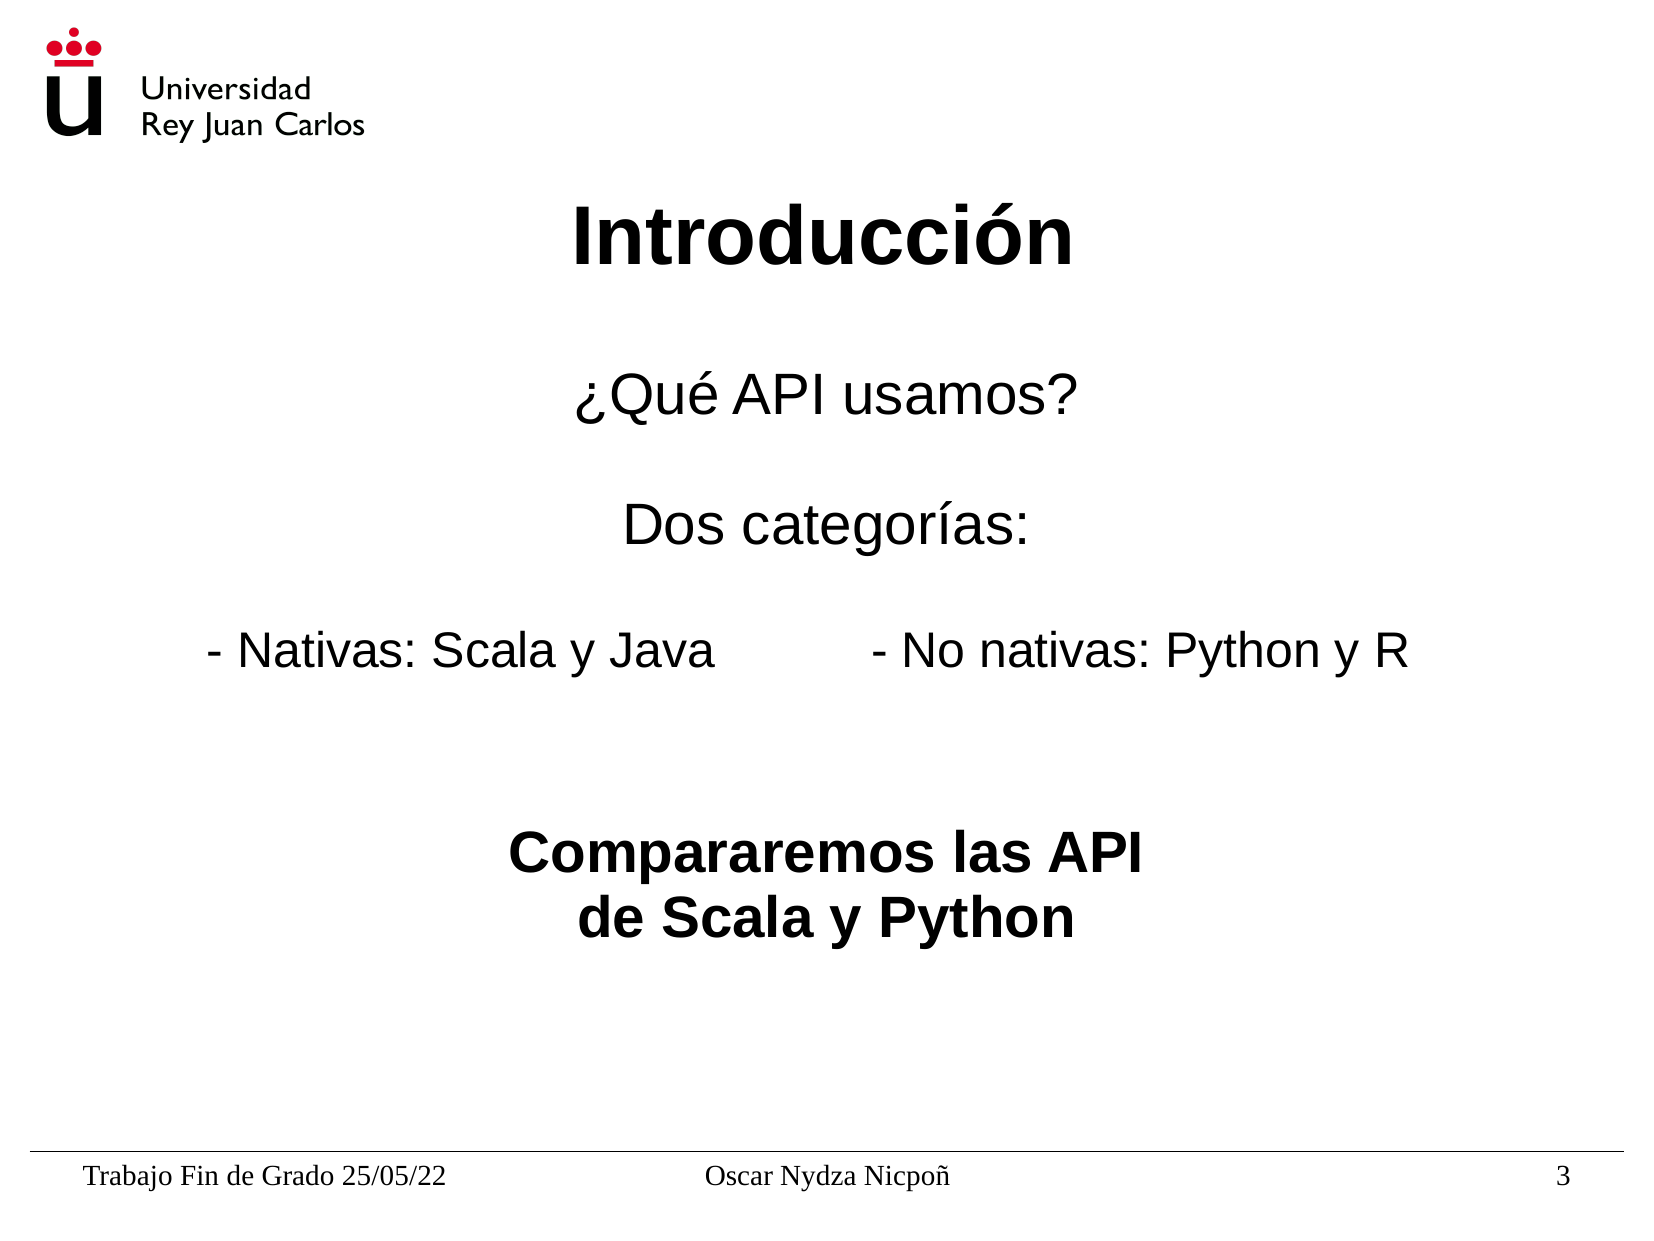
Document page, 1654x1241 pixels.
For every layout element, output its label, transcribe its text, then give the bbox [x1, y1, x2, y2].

list [59, 767, 1512, 1123]
text_box Compararemos las API de Scala y Python [472, 812, 1182, 957]
title Introducción [147, 132, 1501, 340]
text_box ¿Qué API usamos? Dos categorías: - Nativas: Scala y Java - No nativas: Python y R [118, 354, 1536, 741]
picture [42, 0, 367, 172]
